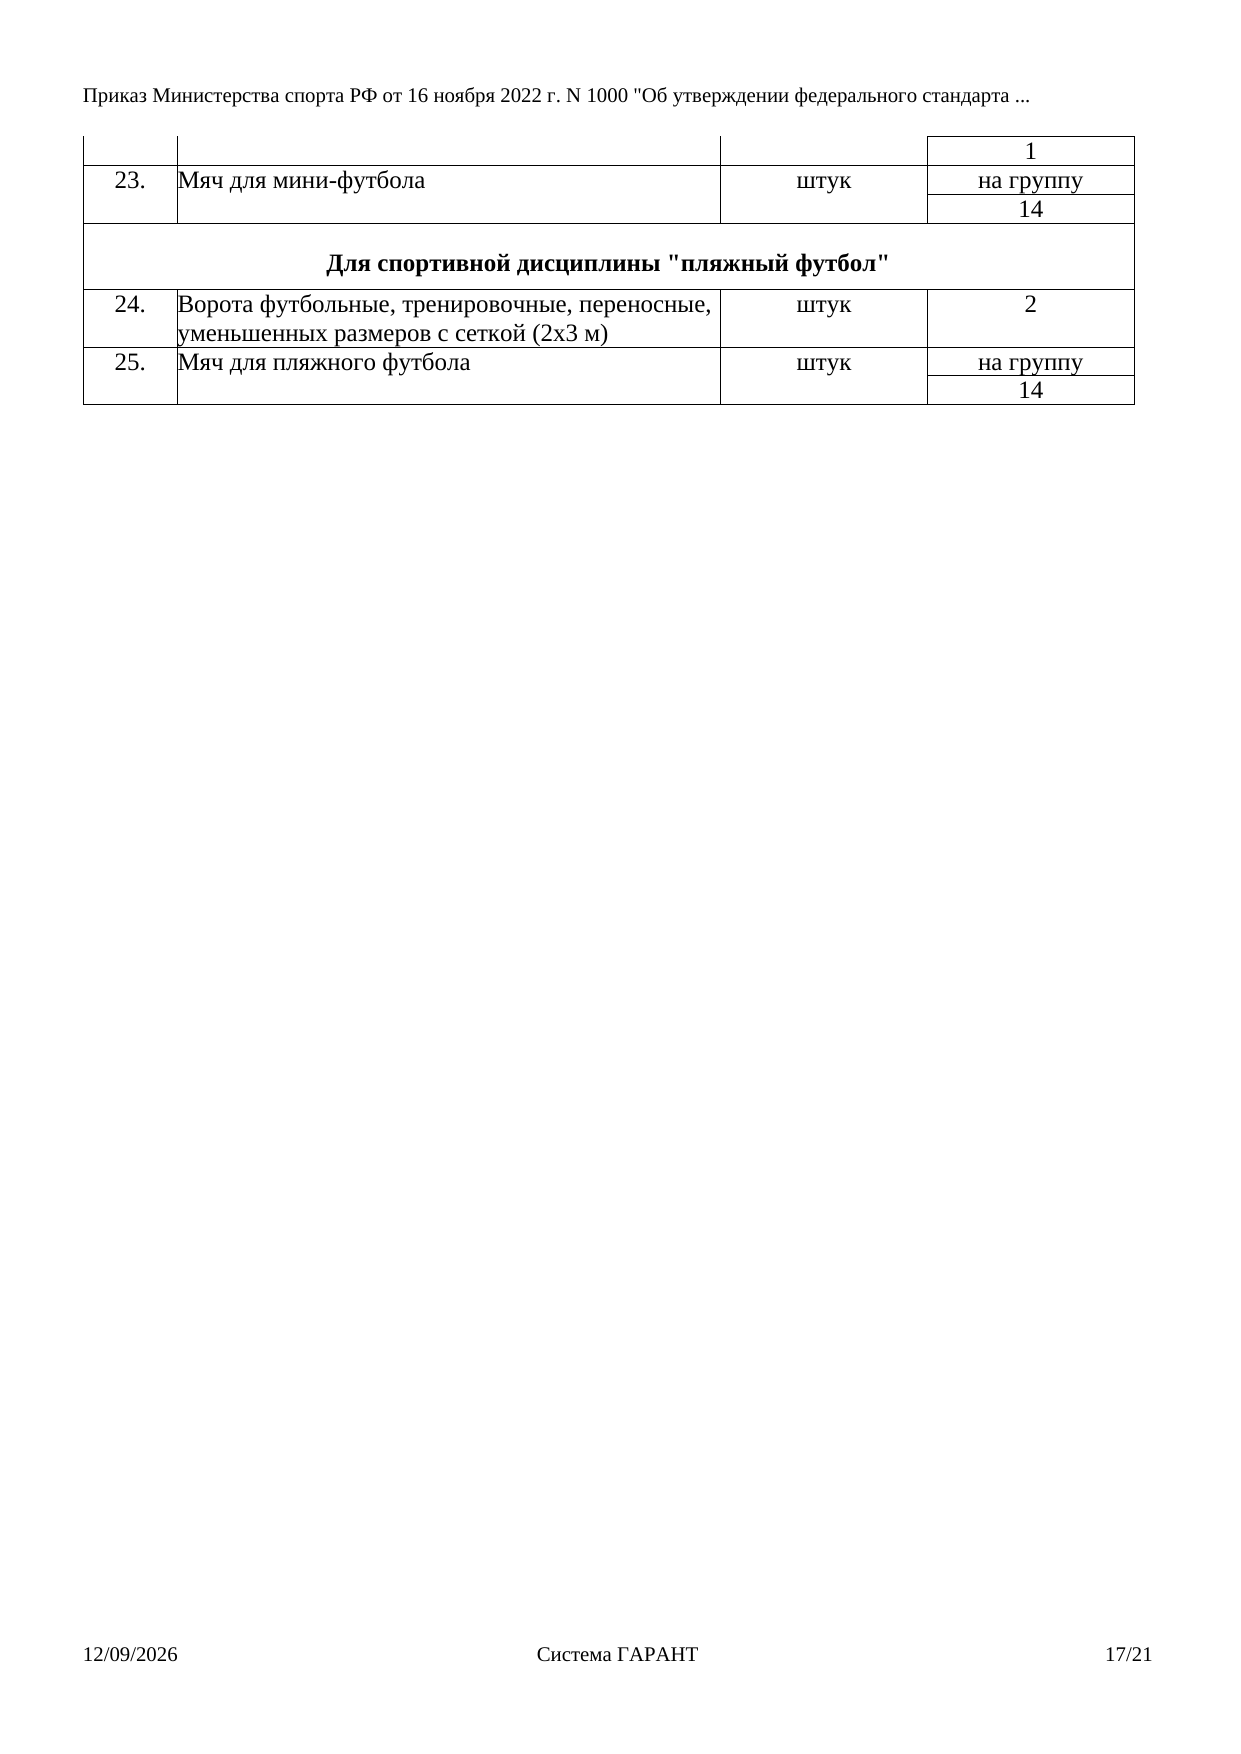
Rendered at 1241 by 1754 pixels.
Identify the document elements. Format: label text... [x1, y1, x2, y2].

table_cell 25. [84, 348, 177, 376]
table_cell 1 [928, 137, 1134, 165]
table_cell [721, 136, 927, 165]
table_cell на группу [928, 166, 1134, 194]
table_cell [84, 194, 177, 223]
table_cell 2 [928, 290, 1134, 347]
table_cell Мяч для мини-футбола [178, 166, 720, 223]
table_cell [178, 136, 720, 165]
table_cell штук [721, 348, 927, 404]
table_cell [84, 136, 177, 165]
table_cell 24. [84, 290, 177, 347]
table_cell Ворота футбольные, тренировочные, переносные, уменьшенных размеров с сеткой (2x3 м) [178, 290, 720, 347]
table_cell штук [721, 290, 927, 347]
table_cell Для спортивной дисциплины "пляжный футбол" [84, 224, 1134, 289]
table_cell штук [721, 166, 927, 223]
table_cell 23. [84, 166, 177, 194]
table_cell 14 [928, 195, 1134, 223]
table_cell [84, 376, 177, 404]
table_cell 14 [928, 376, 1134, 404]
table_cell на группу [928, 348, 1134, 375]
table_cell Мяч для пляжного футбола [178, 348, 720, 404]
